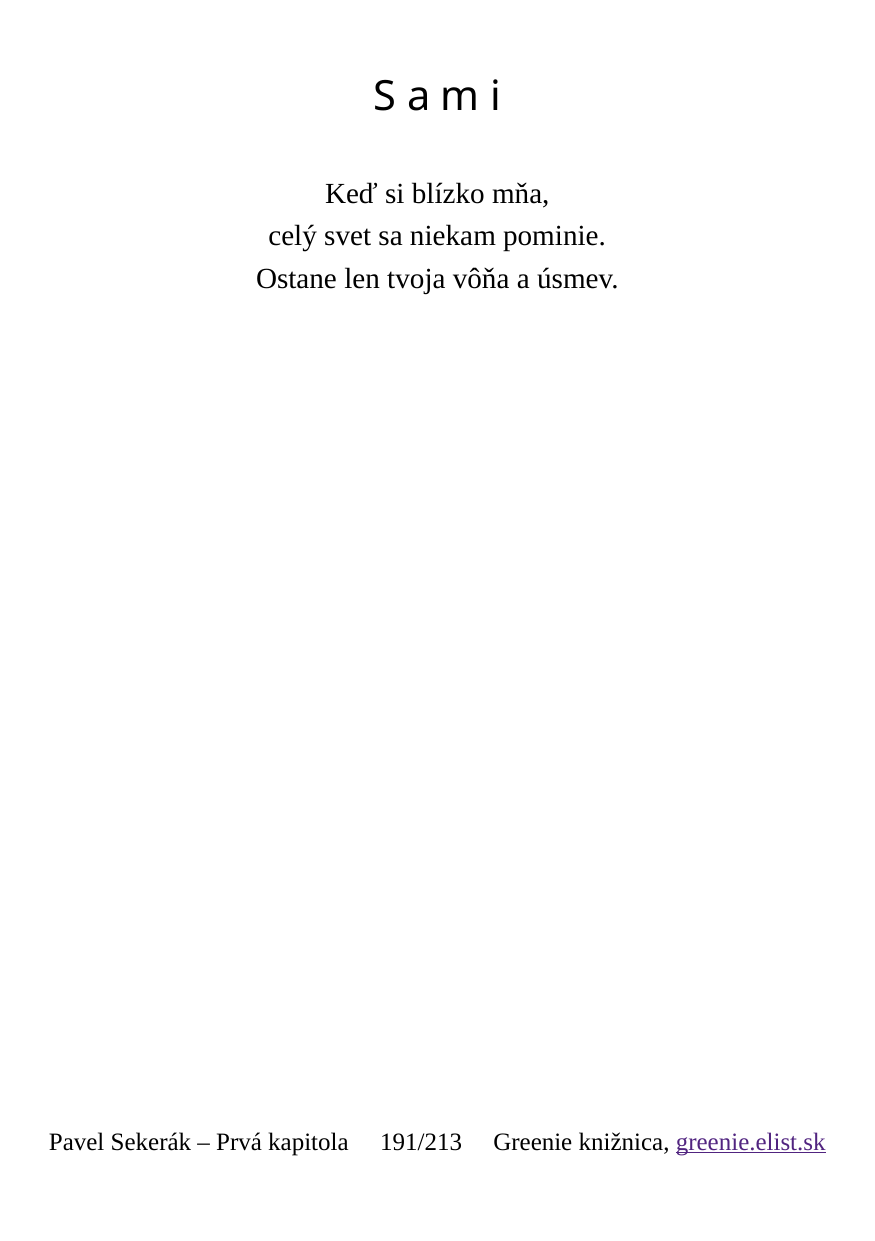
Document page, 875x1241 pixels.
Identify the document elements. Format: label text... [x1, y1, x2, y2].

subtitle Sami [41, 66, 833, 123]
text Keď si blízko mňa, [41, 176, 833, 209]
text celý svet sa niekam pominie. [41, 218, 833, 252]
text Ostane len tvoja vôňa a úsmev. [41, 261, 833, 294]
